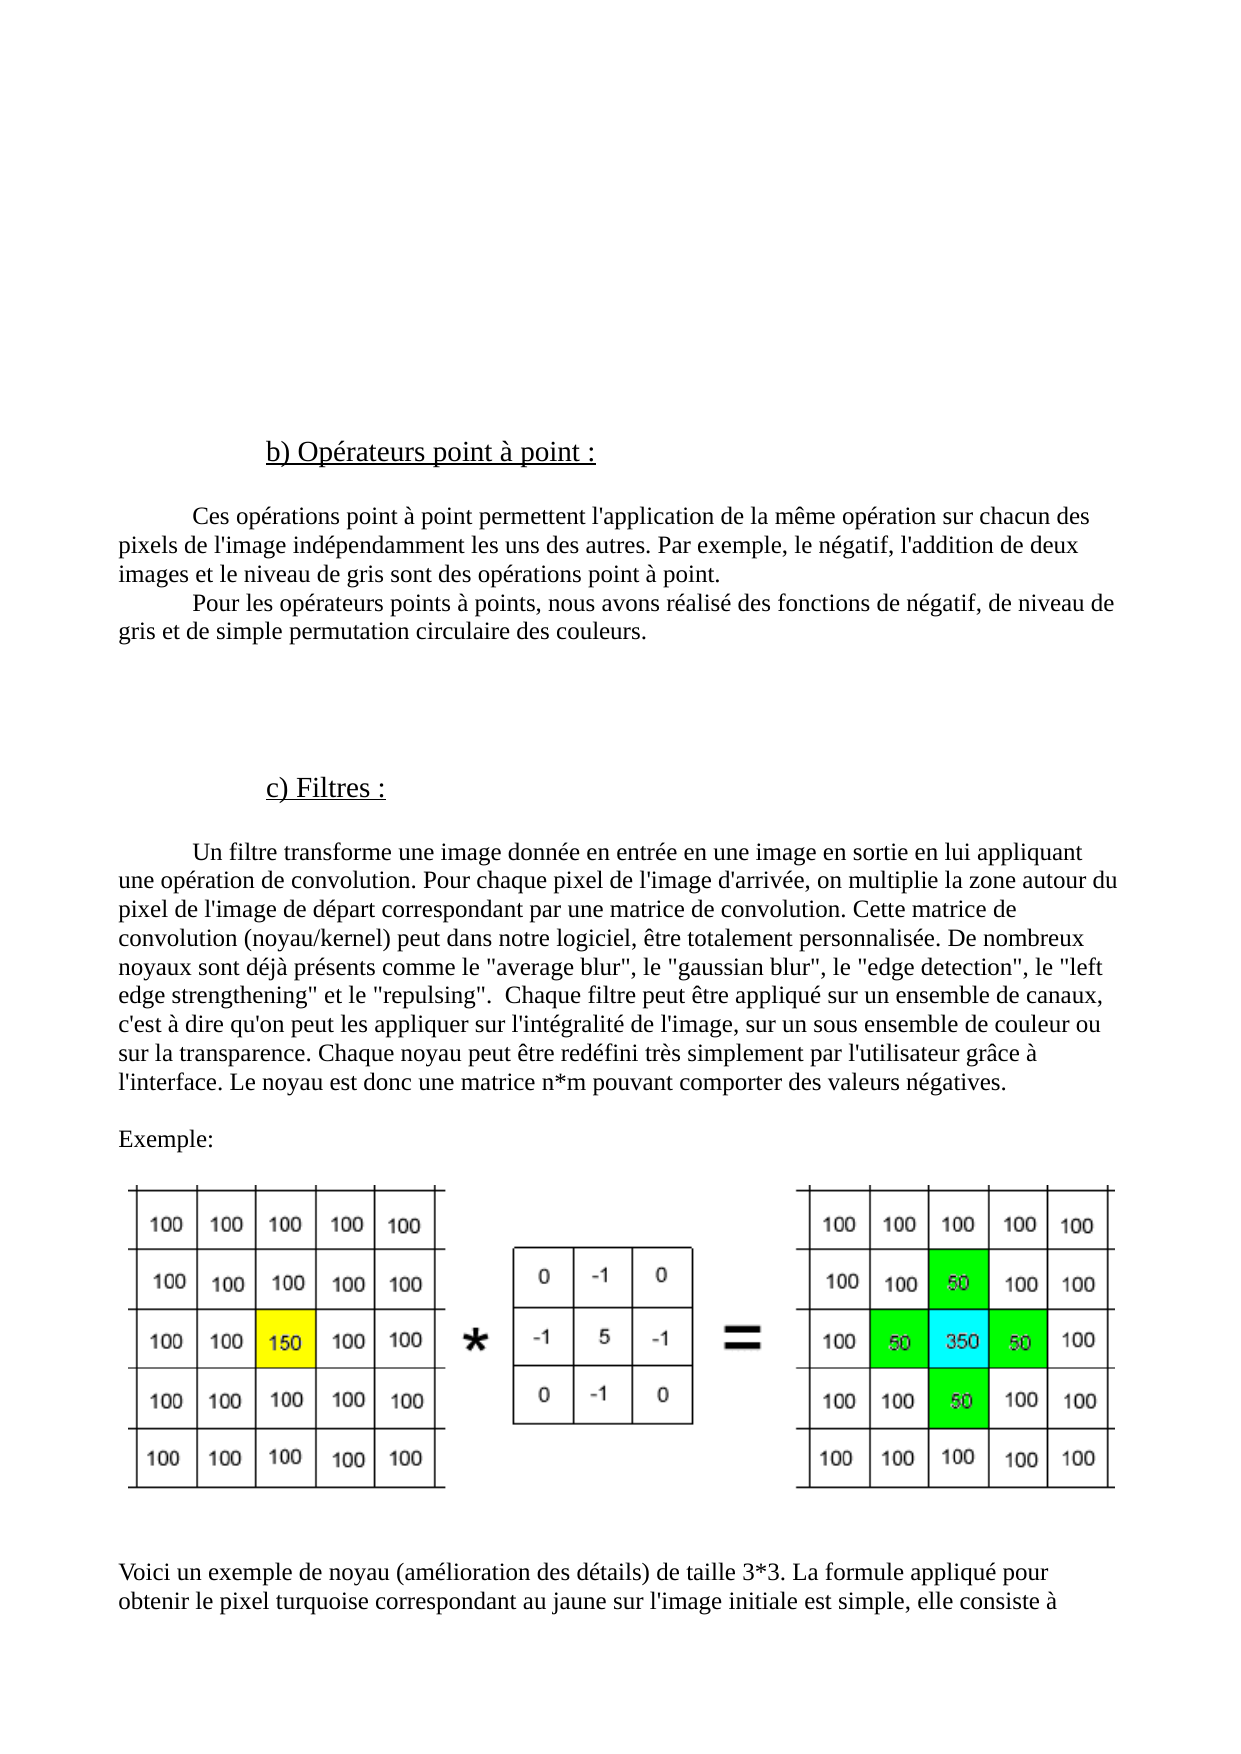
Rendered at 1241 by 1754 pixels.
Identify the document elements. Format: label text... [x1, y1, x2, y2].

picture [118, 1171, 1123, 1500]
text Voici un exemple de noyau (amélioration des détails) de taille 3*3. La formule appliqué pour obtenir le pixel turquoise correspondant au jaune sur l'image initiale est simple, elle consiste à [118, 1557, 1122, 1615]
text c) Filtres : [118, 770, 1122, 803]
text b) Opérateurs point à point : [118, 434, 1122, 468]
text Un filtre transforme une image donnée en entrée en une image en sortie en lui appliquant une opération de convolution. Pour chaque pixel de l'image d'arrivée, on multiplie la zone autour du pixel de l'image de départ correspondant par une matrice de convolution. Cette matrice de convolution (noyau/kernel) peut dans notre logiciel, être totalement personnalisée. De nombreux noyaux sont déjà présents comme le "average blur", le "gaussian blur", le "edge detection", le "left edge strengthening" et le "repulsing". Chaque filtre peut être appliqué sur un ensemble de canaux, c'est à dire qu'on peut les appliquer sur l'intégralité de l'image, sur un sous ensemble de couleur ou sur la transparence. Chaque noyau peut être redéfini très simplement par l'utilisateur grâce à l'interface. Le noyau est donc une matrice n*m pouvant comporter des valeurs négatives. [118, 837, 1122, 1096]
text Exemple: [118, 1124, 1122, 1153]
text Pour les opérateurs points à points, nous avons réalisé des fonctions de négatif, de niveau de gris et de simple permutation circulaire des couleurs. [118, 588, 1122, 645]
text Ces opérations point à point permettent l'application de la même opération sur chacun des pixels de l'image indépendamment les uns des autres. Par exemple, le négatif, l'addition de deux images et le niveau de gris sont des opérations point à point. [118, 501, 1122, 588]
